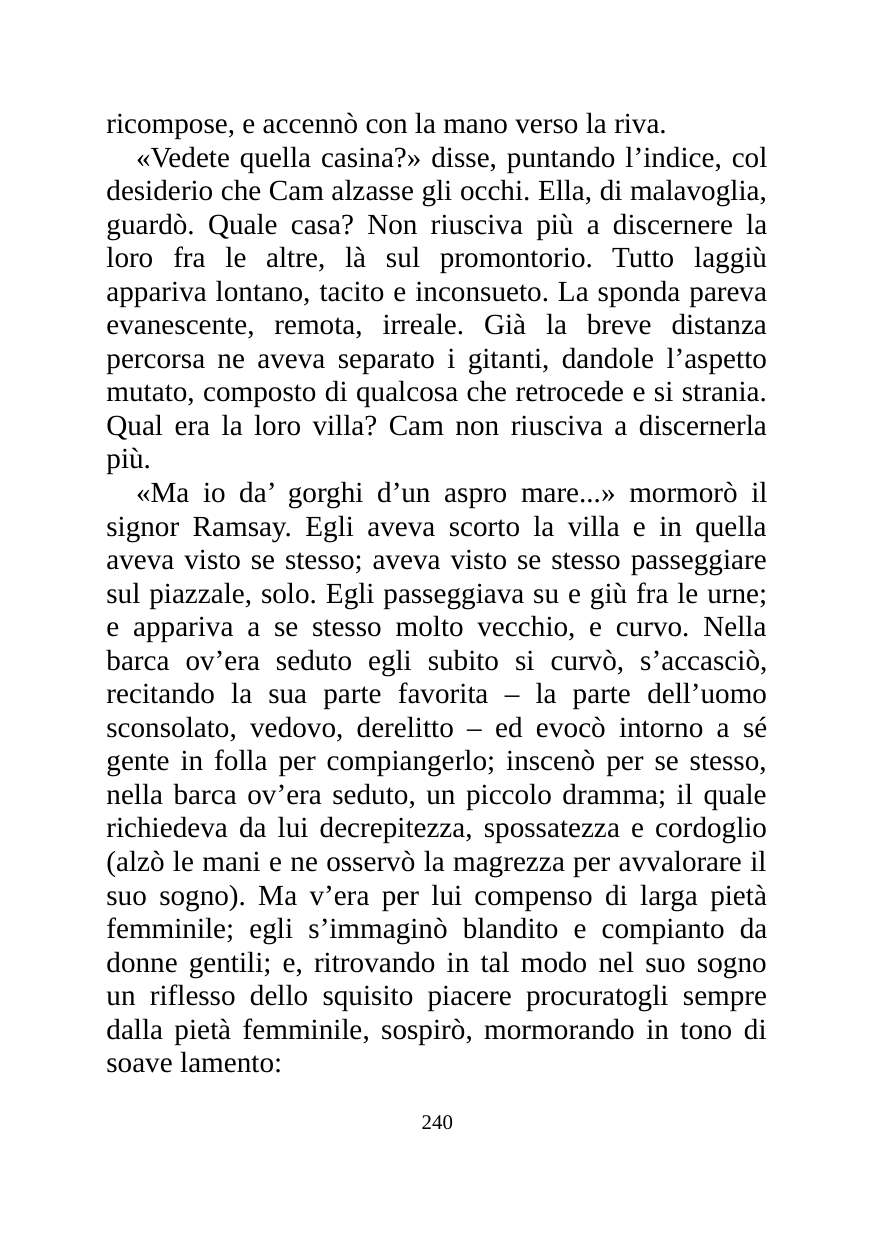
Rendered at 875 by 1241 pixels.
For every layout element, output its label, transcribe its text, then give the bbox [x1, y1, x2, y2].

text «Ma io da’ gorghi d’un aspro mare...» mormorò il signor Ramsay. Egli aveva scorto la villa e in quella aveva visto se stesso; aveva visto se stesso passeggiare sul piazzale, solo. Egli passeggiava su e giù fra le urne; e appariva a se stesso molto vecchio, e curvo. Nella barca ov’era seduto egli subito si curvò, s’accasciò, recitando la sua parte favorita – la parte dell’uomo sconsolato, vedovo, derelitto – ed evocò intorno a sé gente in folla per compiangerlo; inscenò per se stesso, nella barca ov’era seduto, un piccolo dramma; il quale richiedeva da lui decrepitezza, spossatezza e cordoglio (alzò le mani e ne osservò la magrezza per avvalorare il suo sogno). Ma v’era per lui compenso di larga pietà femminile; egli s’immaginò blandito e compianto da donne gentili; e, ritrovando in tal modo nel suo sogno un riflesso dello squisito piacere procuratogli sempre dalla pietà femminile, sospirò, mormorando in tono di soave lamento: [106, 475, 768, 1079]
text ricompose, e accennò con la mano verso la riva. [106, 106, 768, 140]
text «Vedete quella casina?» disse, puntando l’indice, col desiderio che Cam alzasse gli occhi. Ella, di malavoglia, guardò. Quale casa? Non riusciva più a discernere la loro fra le altre, là sul promontorio. Tutto laggiù appariva lontano, tacito e inconsueto. La sponda pareva evanescente, remota, irreale. Già la breve distanza percorsa ne aveva separato i gitanti, dandole l’aspetto mutato, composto di qualcosa che retrocede e si strania. Qual era la loro villa? Cam non riusciva a discernerla più. [106, 140, 768, 475]
